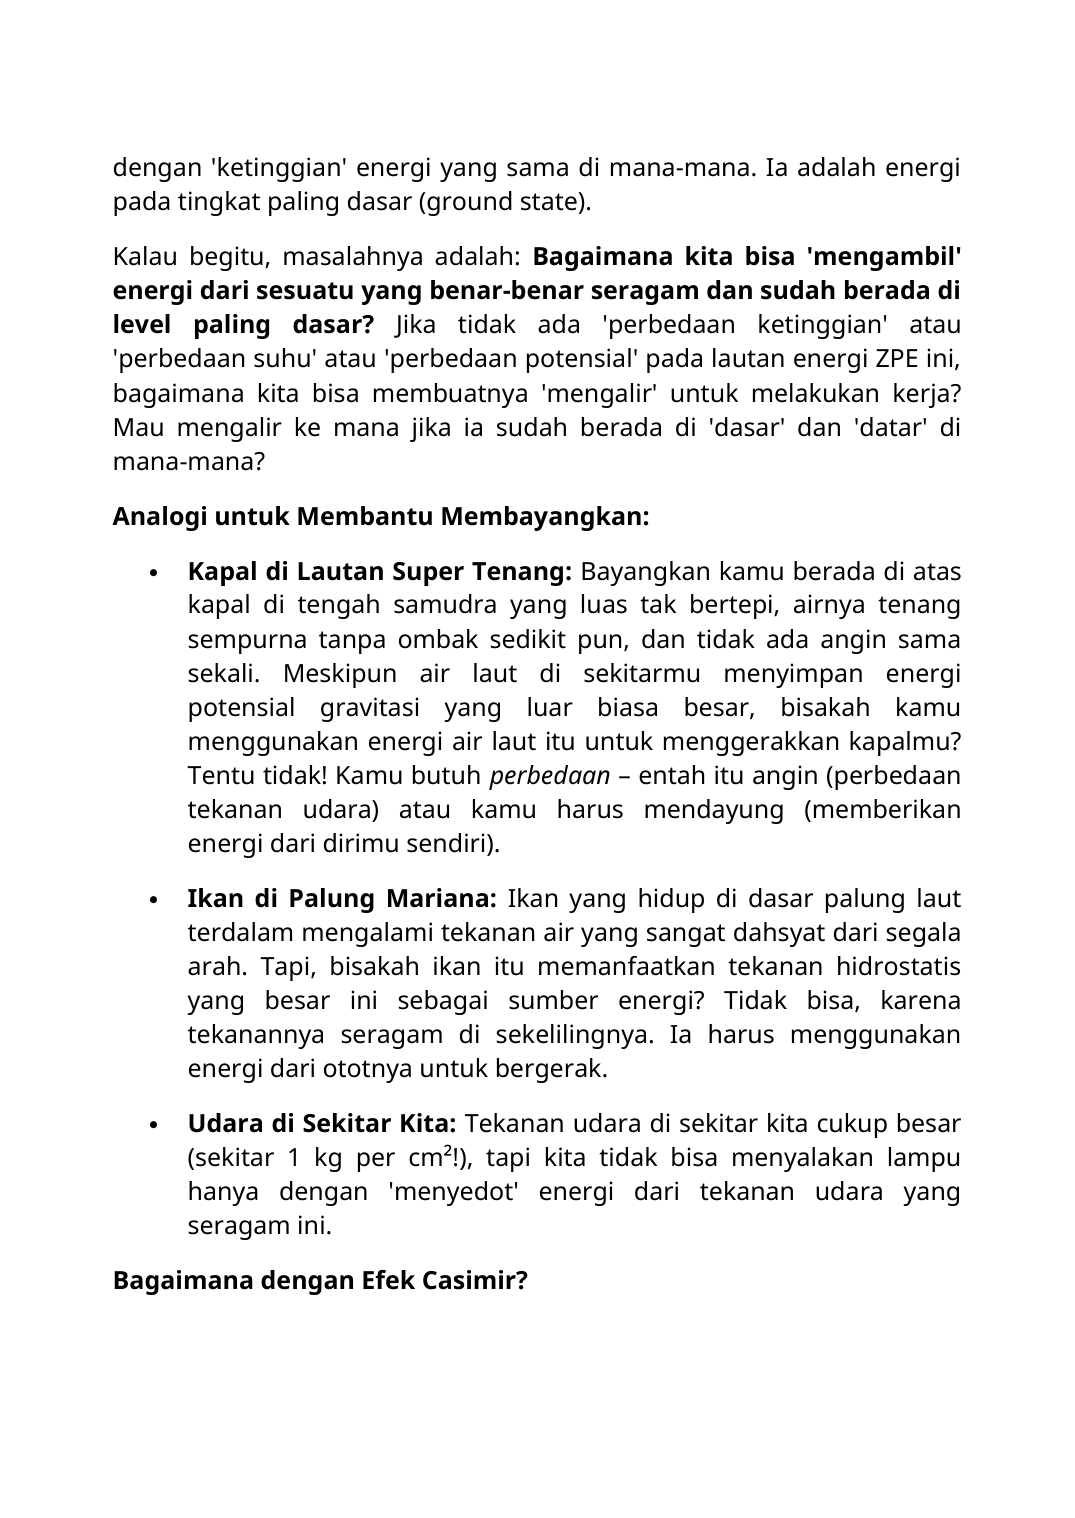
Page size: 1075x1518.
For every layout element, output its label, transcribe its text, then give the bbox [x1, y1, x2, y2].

text Bagaimana dengan Efek Casimir? [112, 1263, 962, 1297]
text dengan 'ketinggian' energi yang sama di mana-mana. Ia adalah energi pada tingkat paling dasar (ground state). [112, 150, 962, 218]
list Udara di Sekitar Kita: Tekanan udara di sekitar kita cukup besar (sekitar 1 kg per cm²!), tapi kita tidak bisa menyalakan lampu hanya dengan 'menyedot' energi dari tekanan udara yang seragam ini. [150, 1106, 962, 1242]
list Ikan di Palung Mariana: Ikan yang hidup di dasar palung laut terdalam mengalami tekanan air yang sangat dahsyat dari segala arah. Tapi, bisakah ikan itu memanfaatkan tekanan hidrostatis yang besar ini sebagai sumber energi? Tidak bisa, karena tekanannya seragam di sekelilingnya. Ia harus menggunakan energi dari ototnya untuk bergerak. [150, 881, 962, 1085]
list Kapal di Lautan Super Tenang: Bayangkan kamu berada di atas kapal di tengah samudra yang luas tak bertepi, airnya tenang sempurna tanpa ombak sedikit pun, dan tidak ada angin sama sekali. Meskipun air laut di sekitarmu menyimpan energi potensial gravitasi yang luar biasa besar, bisakah kamu menggunakan energi air laut itu untuk menggerakkan kapalmu? Tentu tidak! Kamu butuh perbedaan – entah itu angin (perbedaan tekanan udara) atau kamu harus mendayung (memberikan energi dari dirimu sendiri). [150, 553, 962, 860]
text Analogi untuk Membantu Membayangkan: [112, 498, 962, 532]
text Kalau begitu, masalahnya adalah: Bagaimana kita bisa 'mengambil' energi dari sesuatu yang benar-benar seragam dan sudah berada di level paling dasar? Jika tidak ada 'perbedaan ketinggian' atau 'perbedaan suhu' atau 'perbedaan potensial' pada lautan energi ZPE ini, bagaimana kita bisa membuatnya 'mengalir' untuk melakukan kerja? Mau mengalir ke mana jika ia sudah berada di 'dasar' dan 'datar' di mana-mana? [112, 239, 962, 477]
